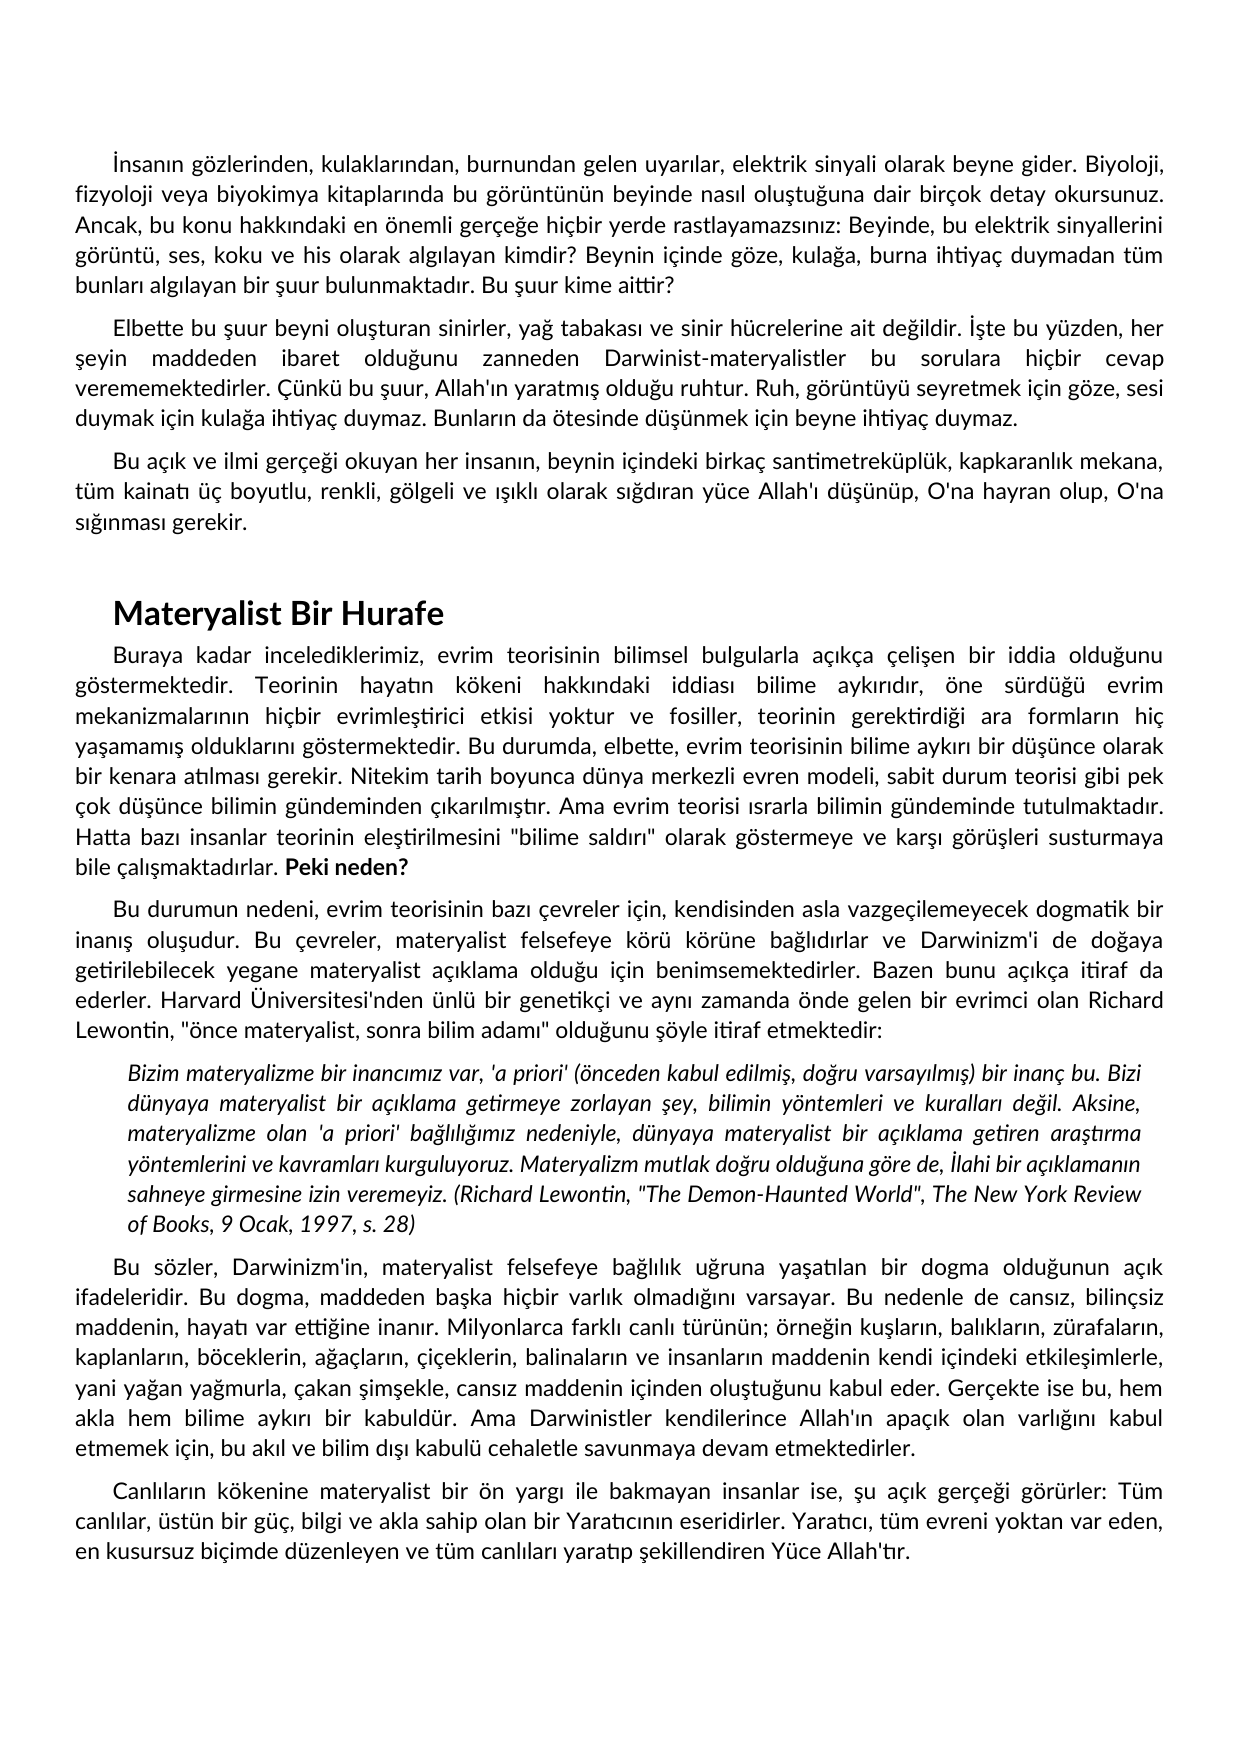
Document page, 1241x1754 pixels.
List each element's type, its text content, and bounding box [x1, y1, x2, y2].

subtitle Materyalist Bir Hurafe [112, 593, 1165, 633]
text Bu sözler, Darwinizm'in, materyalist felsefeye bağlılık uğruna yaşatılan bir dogma olduğunun açık ifadeleridir. Bu dogma, maddeden başka hiçbir varlık olmadığını varsayar. Bu nedenle de cansız, bilinçsiz maddenin, hayatı var ettiğine inanır. Milyonlarca farklı canlı türünün; örneğin kuşların, balıkların, zürafaların, kaplanların, böceklerin, ağaçların, çiçeklerin, balinaların ve insanların maddenin kendi içindeki etkileşimlerle, yani yağan yağmurla, çakan şimşekle, cansız maddenin içinden oluştuğunu kabul eder. Gerçekte ise bu, hem akla hem bilime aykırı bir kabuldür. Ama Darwinistler kendilerince Allah'ın apaçık olan varlığını kabul etmemek için, bu akıl ve bilim dışı kabulü cehaletle savunmaya devam etmektedirler. [75, 1252, 1165, 1461]
text Buraya kadar incelediklerimiz, evrim teorisinin bilimsel bulgularla açıkça çelişen bir iddia olduğunu göstermektedir. Teorinin hayatın kökeni hakkındaki iddiası bilime aykırıdır, öne sürdüğü evrim mekanizmalarının hiçbir evrimleştirici etkisi yoktur ve fosiller, teorinin gerektirdiği ara formların hiç yaşamamış olduklarını göstermektedir. Bu durumda, elbette, evrim teorisinin bilime aykırı bir düşünce olarak bir kenara atılması gerekir. Nitekim tarih boyunca dünya merkezli evren modeli, sabit durum teorisi gibi pek çok düşünce bilimin gündeminden çıkarılmıştır. Ama evrim teorisi ısrarla bilimin gündeminde tutulmaktadır. Hatta bazı insanlar teorinin eleştirilmesini "bilime saldırı" olarak göstermeye ve karşı görüşleri susturmaya bile çalışmaktadırlar. Peki neden? [75, 641, 1165, 880]
text Bizim materyalizme bir inancımız var, 'a priori' (önceden kabul edilmiş, doğru varsayılmış) bir inanç bu. Bizi dünyaya materyalist bir açıklama getirmeye zorlayan şey, bilimin yöntemleri ve kuralları değil. Aksine, materyalizme olan 'a priori' bağlılığımız nedeniyle, dünyaya materyalist bir açıklama getiren araştırma yöntemlerini ve kavramları kurguluyoruz. Materyalizm mutlak doğru olduğuna göre de, İlahi bir açıklamanın sahneye girmesine izin veremeyiz. (Richard Lewontin, "The Demon-Haunted World", The New York Review of Books, 9 Ocak, 1997, s. 28) [127, 1059, 1143, 1237]
text Canlıların kökenine materyalist bir ön yargı ile bakmayan insanlar ise, şu açık gerçeği görürler: Tüm canlılar, üstün bir güç, bilgi ve akla sahip olan bir Yaratıcının eseridirler. Yaratıcı, tüm evreni yoktan var eden, en kusursuz biçimde düzenleyen ve tüm canlıları yaratıp şekillendiren Yüce Allah'tır. [75, 1476, 1165, 1564]
text Elbette bu şuur beyni oluşturan sinirler, yağ tabakası ve sinir hücrelerine ait değildir. İşte bu yüzden, her şeyin maddeden ibaret olduğunu zanneden Darwinist-materyalistler bu sorulara hiçbir cevap verememektedirler. Çünkü bu şuur, Allah'ın yaratmış olduğu ruhtur. Ruh, görüntüyü seyretmek için göze, sesi duymak için kulağa ihtiyaç duymaz. Bunların da ötesinde düşünmek için beyne ihtiyaç duymaz. [75, 313, 1165, 432]
text İnsanın gözlerinden, kulaklarından, burnundan gelen uyarılar, elektrik sinyali olarak beyne gider. Biyoloji, fizyoloji veya biyokimya kitaplarında bu görüntünün beyinde nasıl oluştuğuna dair birçok detay okursunuz. Ancak, bu konu hakkındaki en önemli gerçeğe hiçbir yerde rastlayamazsınız: Beyinde, bu elektrik sinyallerini görüntü, ses, koku ve his olarak algılayan kimdir? Beynin içinde göze, kulağa, burna ihtiyaç duymadan tüm bunları algılayan bir şuur bulunmaktadır. Bu şuur kime aittir? [75, 150, 1165, 298]
text Bu durumun nedeni, evrim teorisinin bazı çevreler için, kendisinden asla vazgeçilemeyecek dogmatik bir inanış oluşudur. Bu çevreler, materyalist felsefeye körü körüne bağlıdırlar ve Darwinizm'i de doğaya getirilebilecek yegane materyalist açıklama olduğu için benimsemektedirler. Bazen bunu açıkça itiraf da ederler. Harvard Üniversitesi'nden ünlü bir genetikçi ve aynı zamanda önde gelen bir evrimci olan Richard Lewontin, "önce materyalist, sonra bilim adamı" olduğunu şöyle itiraf etmektedir: [75, 895, 1165, 1043]
text Bu açık ve ilmi gerçeği okuyan her insanın, beynin içindeki birkaç santimetreküplük, kapkaranlık mekana, tüm kainatı üç boyutlu, renkli, gölgeli ve ışıklı olarak sığdıran yüce Allah'ı düşünüp, O'na hayran olup, O'na sığınması gerekir. [75, 447, 1165, 535]
